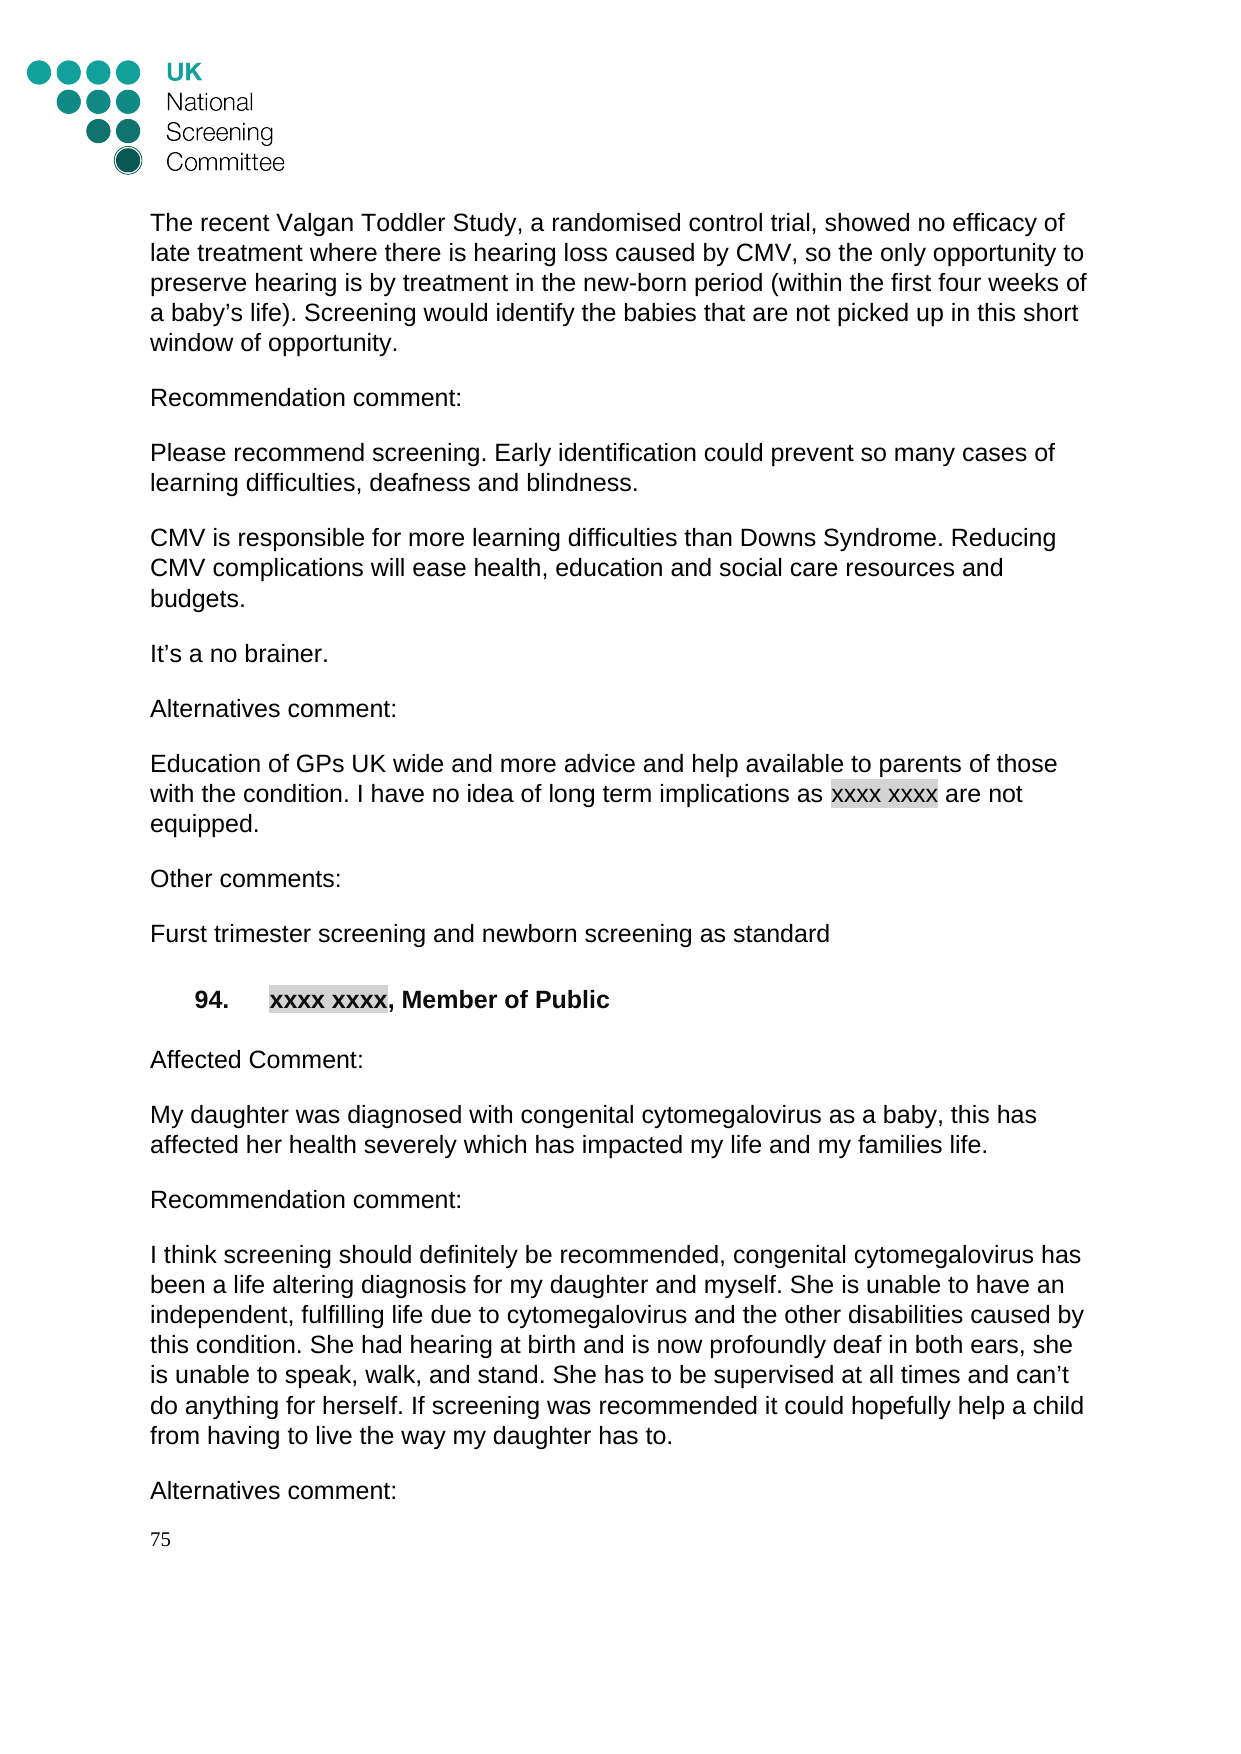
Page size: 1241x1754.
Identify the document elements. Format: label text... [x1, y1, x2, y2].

text I think screening should definitely be recommended, congenital cytomegalovirus has been a life altering diagnosis for my daughter and myself. She is unable to have an independent, fulfilling life due to cytomegalovirus and the other disabilities caused by this condition. She had hearing at birth and is now profoundly deaf in both ears, she is unable to speak, walk, and stand. She has to be supervised at all times and can’t do anything for herself. If screening was recommended it could hopefully help a child from having to live the way my daughter has to. [150, 1240, 1090, 1449]
text The recent Valgan Toddler Study, a randomised control trial, showed no efficacy of late treatment where there is hearing loss caused by CMV, so the only opportunity to preserve hearing is by treatment in the new-born period (within the first four weeks of a baby’s life). Screening would identify the babies that are not picked up in this short window of opportunity. [150, 207, 1090, 357]
text Affected Comment: [150, 1045, 1090, 1073]
text Other comments: [150, 864, 1090, 893]
text Recommendation comment: [150, 383, 1090, 412]
text My daughter was diagnosed with congenital cytomegalovirus as a baby, this has affected her health severely which has impacted my life and my families life. [150, 1100, 1090, 1159]
text Please recommend screening. Early identification could prevent so many cases of learning difficulties, deafness and blindness. [150, 438, 1090, 497]
text Alternatives comment: [150, 694, 1090, 722]
text Recommendation comment: [150, 1185, 1090, 1214]
text Education of GPs UK wide and more advice and help available to parents of those with the condition. I have no idea of long term implications as xxxx xxxx are not equipped. [150, 749, 1090, 838]
text Furst trimester screening and newborn screening as standard [150, 919, 1090, 948]
list xxxx xxxx, Member of Public [194, 974, 1090, 1013]
text Alternatives comment: [150, 1476, 1090, 1504]
text CMV is responsible for more learning difficulties than Downs Syndrome. Reducing CMV complications will ease health, education and social care resources and budgets. [150, 523, 1090, 612]
text It’s a no brainer. [150, 639, 1090, 667]
